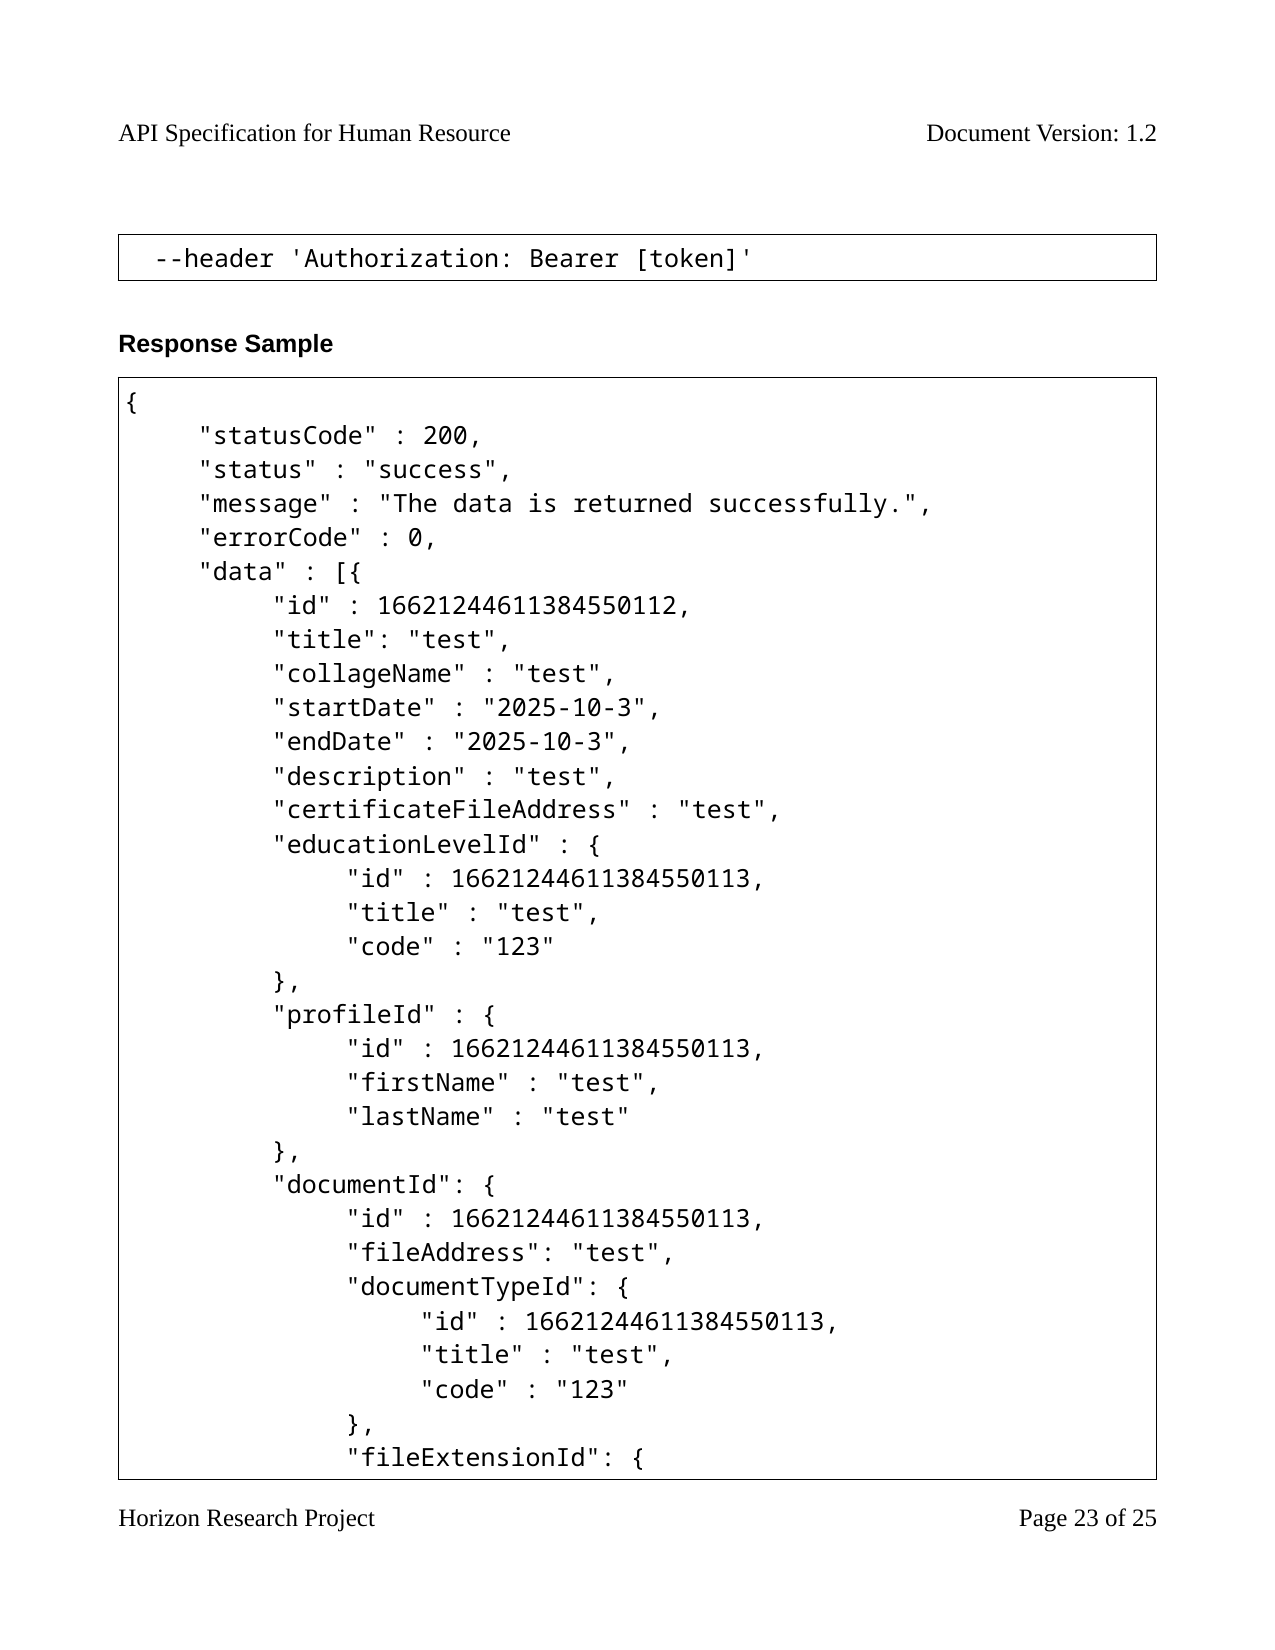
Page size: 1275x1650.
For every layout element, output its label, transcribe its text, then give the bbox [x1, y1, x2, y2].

table_header --header 'Authorization: Bearer [token]' [119, 235, 1156, 280]
text Response Sample [118, 329, 1157, 358]
table_header { "statusCode" : 200, "status" : "success", "message" : "The data is returned successfully.", "errorCode" : 0, "data" : [{ "id" : 16621244611384550112, "title": "test", "collageName" : "test", "startDate" : "2025-10-3", "endDate" : "2025-10-3", "description" : "test", "certificateFileAddress" : "test", "educationLevelId" : { "id" : 16621244611384550113, "title" : "test", "code" : "123" }, "profileId" : { "id" : 16621244611384550113, "firstName" : "test", "lastName" : "test" }, "documentId": { "id" : 16621244611384550113, "fileAddress": "test", "documentTypeId": { "id" : 16621244611384550113, "title" : "test", "code" : "123" }, "fileExtensionId": { [119, 378, 1156, 1479]
